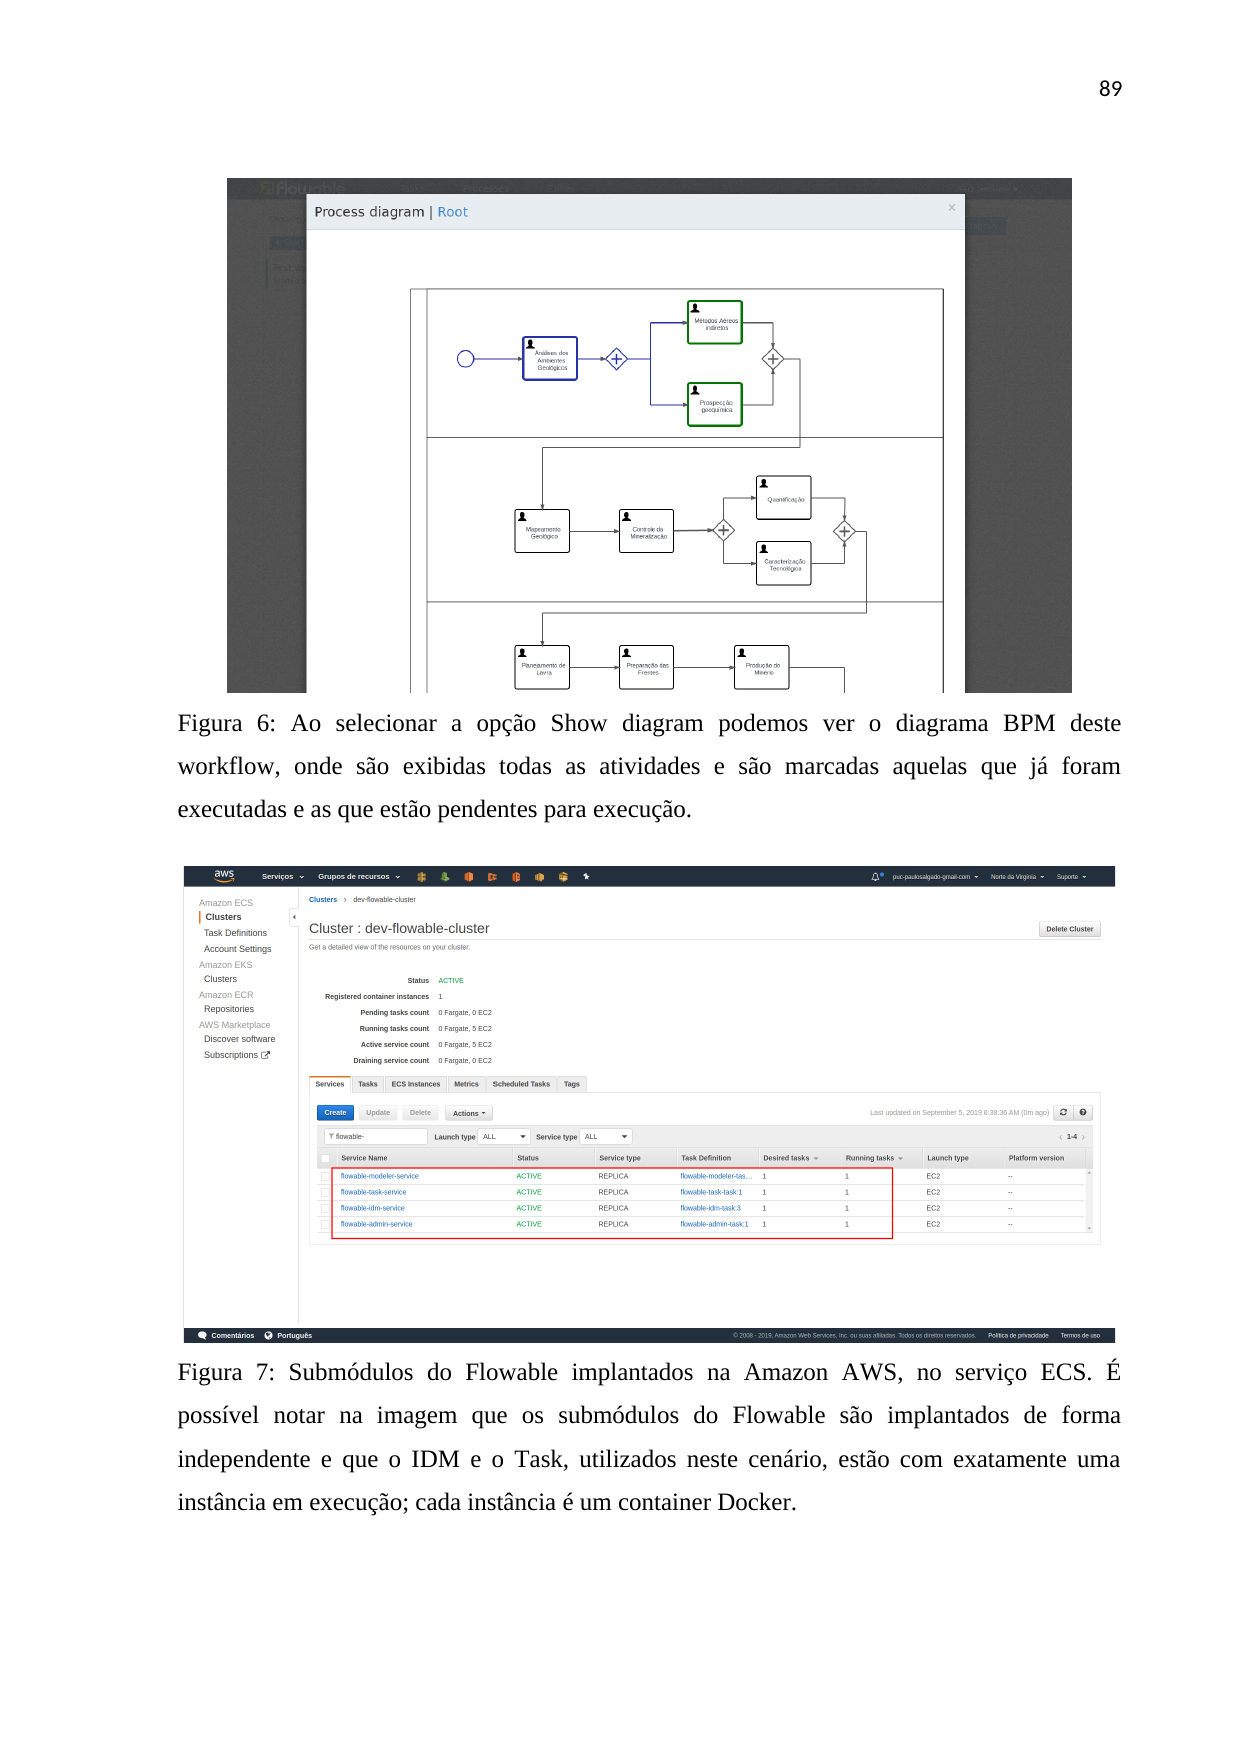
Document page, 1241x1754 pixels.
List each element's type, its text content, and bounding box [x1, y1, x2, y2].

text Figura 7: Submódulos do Flowable implantados na Amazon AWS, no serviço ECS. É possível notar na imagem que os submódulos do Flowable são implantados de forma independente e que o IDM e o Task, utilizados neste cenário, estão com exatamente uma instância em execução; cada instância é um container Docker. [177, 1343, 1122, 1516]
text Figura 6: Ao selecionar a opção Show diagram podemos ver o diagrama BPM deste workflow, onde são exibidas todas as atividades e são marcadas aquelas que já foram executadas e as que estão pendentes para execução. [177, 693, 1122, 823]
picture [227, 177, 1072, 693]
picture [183, 866, 1116, 1343]
